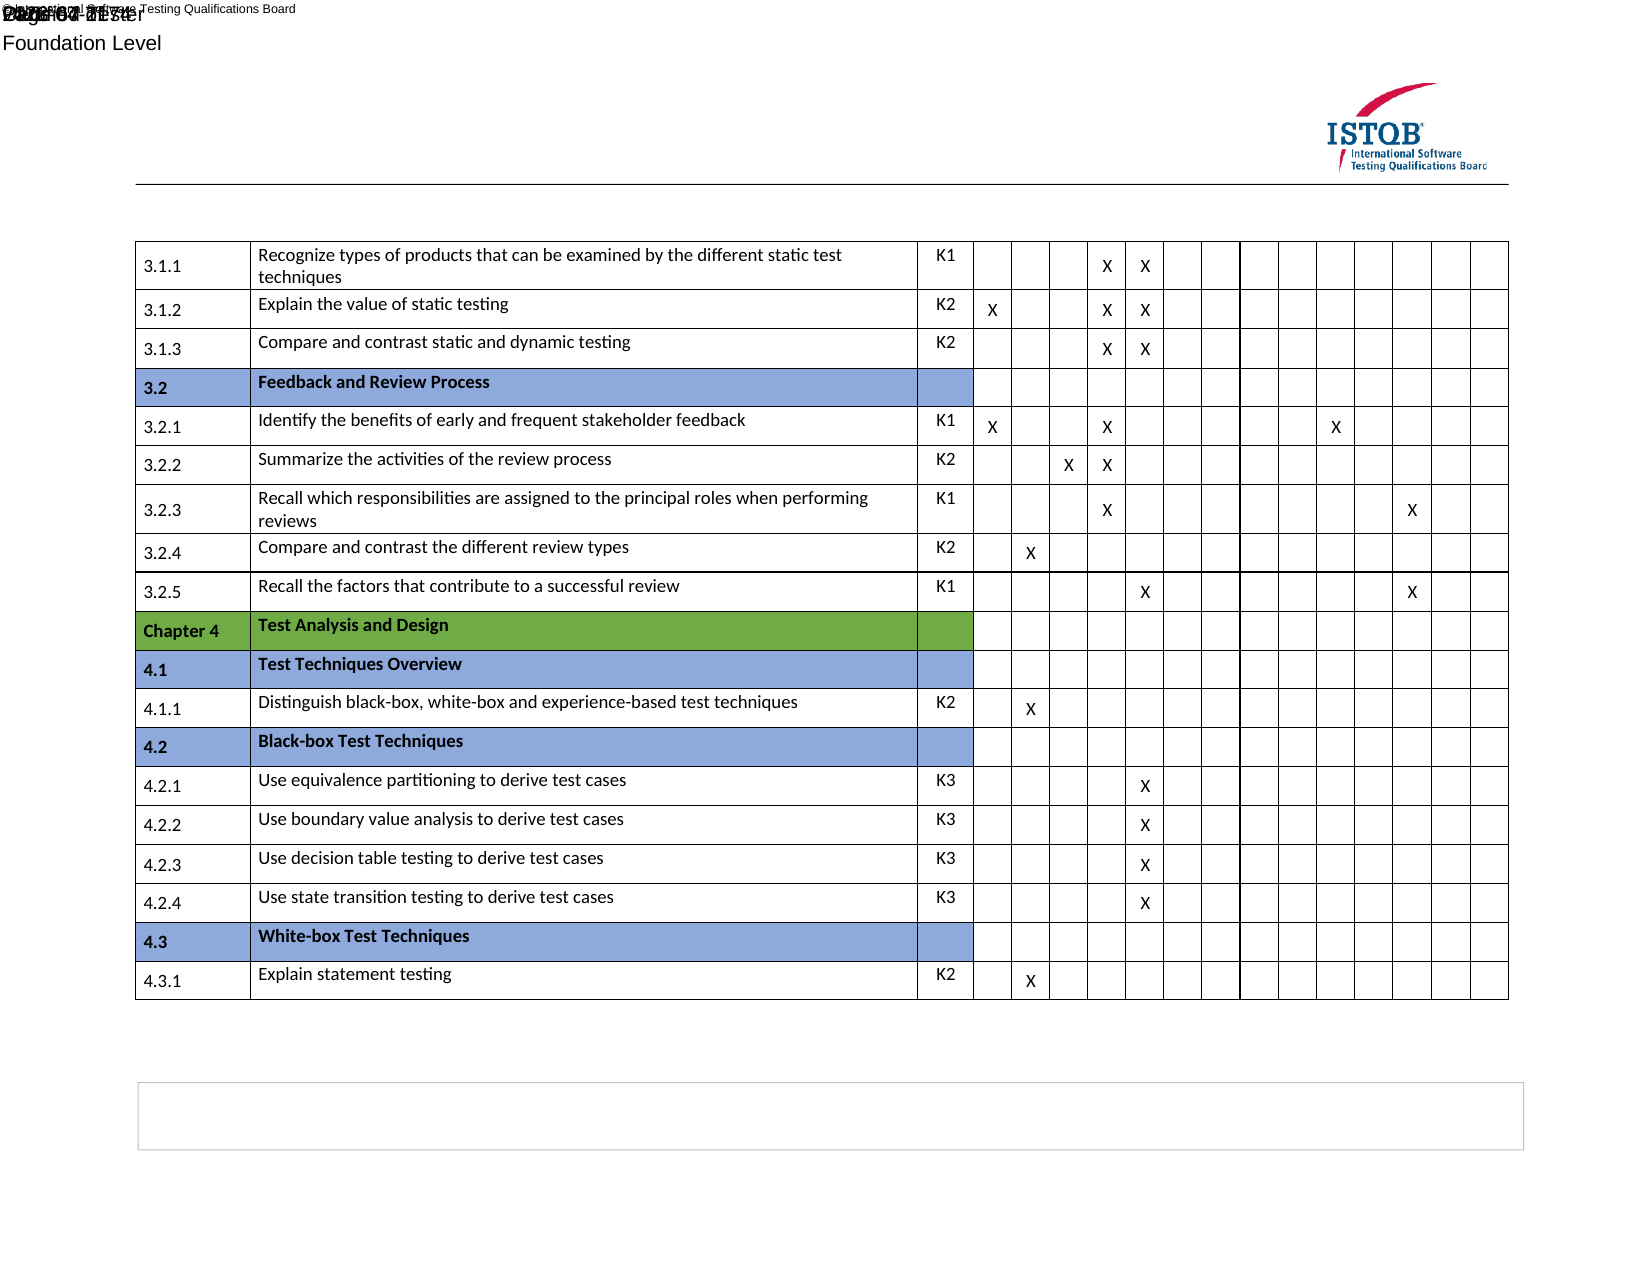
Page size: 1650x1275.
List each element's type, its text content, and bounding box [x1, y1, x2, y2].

table_cell [974, 329, 1011, 368]
table_cell [1088, 884, 1125, 922]
table_cell [1241, 728, 1278, 766]
table_cell 3.1.3 [136, 329, 250, 368]
table_cell [1241, 806, 1278, 843]
table_cell [1202, 884, 1239, 922]
table_cell [1355, 845, 1392, 883]
table_header [1012, 242, 1049, 289]
table_cell Chapter 4 [136, 612, 250, 650]
table_cell [1432, 534, 1470, 571]
table_cell 4.2.4 [136, 884, 250, 922]
table_cell [974, 728, 1011, 766]
table_cell 3.2.4 [136, 534, 250, 571]
table_cell [1432, 884, 1470, 922]
table_cell [1202, 446, 1239, 484]
table_cell [1355, 446, 1392, 484]
table_cell [1202, 573, 1239, 611]
table_cell [1164, 534, 1201, 571]
table_cell [1050, 407, 1087, 445]
table_cell [1393, 884, 1431, 922]
table_header [1202, 242, 1239, 289]
table_cell [974, 446, 1011, 484]
table_cell [1393, 845, 1431, 883]
table_cell [1050, 962, 1087, 999]
table_cell [1050, 534, 1087, 571]
table_cell [1202, 485, 1239, 533]
table_cell K2 [918, 446, 973, 484]
table_cell [1012, 923, 1049, 961]
table_cell Explain statement testing [251, 962, 917, 999]
table_cell [974, 884, 1011, 922]
table_cell [1126, 689, 1163, 727]
table_cell K3 [918, 767, 973, 805]
table_cell [1279, 369, 1316, 406]
table_cell [1241, 689, 1278, 727]
table_cell [1393, 923, 1431, 961]
table_cell [1088, 612, 1125, 650]
table_cell [1202, 689, 1239, 727]
table_cell K1 [918, 407, 973, 445]
table_header X [1088, 242, 1125, 289]
table_cell [1432, 806, 1470, 843]
table_cell 3.2.1 [136, 407, 250, 445]
table_cell [1432, 767, 1470, 805]
table_cell [1012, 446, 1049, 484]
table_cell Recall which responsibilities are assigned to the principal roles when performing reviews [251, 485, 917, 533]
table_cell [1012, 884, 1049, 922]
table_cell [1471, 845, 1508, 883]
table_header [1393, 242, 1431, 289]
table_cell [1393, 612, 1431, 650]
table_cell [1050, 651, 1087, 688]
table_cell 4.2.2 [136, 806, 250, 843]
table_cell [1202, 290, 1239, 328]
table_cell [1126, 369, 1163, 406]
table_cell [1279, 806, 1316, 843]
table_cell [1432, 485, 1470, 533]
table_cell [1050, 689, 1087, 727]
table_cell [1050, 485, 1087, 533]
table_header [1471, 242, 1508, 289]
table_cell [1471, 407, 1508, 445]
table_cell X [1393, 573, 1431, 611]
table_cell 4.2 [136, 728, 250, 766]
table_cell [1126, 923, 1163, 961]
table_cell Summarize the activities of the review process [251, 446, 917, 484]
table_cell X [1050, 446, 1087, 484]
table_cell [1393, 651, 1431, 688]
table_cell [1126, 651, 1163, 688]
table_cell [1317, 728, 1354, 766]
table_cell [1393, 369, 1431, 406]
table_cell [1164, 329, 1201, 368]
table_cell [1241, 612, 1278, 650]
table_cell [1241, 446, 1278, 484]
table_cell 4.3.1 [136, 962, 250, 999]
table_cell [1317, 612, 1354, 650]
table_cell [1355, 369, 1392, 406]
table_cell [1126, 407, 1163, 445]
table_cell [1432, 612, 1470, 650]
table_cell [1088, 728, 1125, 766]
table_cell [1202, 845, 1239, 883]
table_cell [918, 651, 973, 688]
table_cell [1050, 767, 1087, 805]
table_cell [1279, 923, 1316, 961]
table_cell K1 [918, 485, 973, 533]
table_header 3.1.1 [136, 242, 250, 289]
table_cell [1088, 534, 1125, 571]
table_cell Use decision table testing to derive test cases [251, 845, 917, 883]
table_cell X [1088, 446, 1125, 484]
table_cell [1432, 446, 1470, 484]
table_cell [1126, 728, 1163, 766]
table_cell [1355, 767, 1392, 805]
table_cell Use equivalence partitioning to derive test cases [251, 767, 917, 805]
table_cell X [974, 407, 1011, 445]
table_cell [1432, 407, 1470, 445]
table_cell [1012, 612, 1049, 650]
table_cell [1050, 884, 1087, 922]
table_cell [1241, 884, 1278, 922]
table_cell [1050, 923, 1087, 961]
table_cell K2 [918, 689, 973, 727]
table_cell K2 [918, 290, 973, 328]
table_cell [1279, 407, 1316, 445]
table_cell [1241, 534, 1278, 571]
table_cell [1202, 407, 1239, 445]
table_cell [1393, 767, 1431, 805]
table_cell Test Analysis and Design [251, 612, 917, 650]
table_cell 4.2.1 [136, 767, 250, 805]
table_cell Explain the value of static testing [251, 290, 917, 328]
table_cell [1317, 329, 1354, 368]
table_cell [1279, 884, 1316, 922]
table_cell [1393, 329, 1431, 368]
table_cell Feedback and Review Process [251, 369, 917, 406]
table_cell [1012, 845, 1049, 883]
table_cell [1088, 962, 1125, 999]
table_header [1164, 242, 1201, 289]
table_cell [1393, 446, 1431, 484]
table_cell [1355, 612, 1392, 650]
table_cell [1471, 369, 1508, 406]
table_cell 3.2.2 [136, 446, 250, 484]
table_cell [1393, 962, 1431, 999]
table_cell [1279, 728, 1316, 766]
table_cell [1471, 290, 1508, 328]
table_cell Distinguish black-box, white-box and experience-based test techniques [251, 689, 917, 727]
table_cell [1241, 845, 1278, 883]
table_cell 4.2.3 [136, 845, 250, 883]
table_cell [1317, 485, 1354, 533]
table_cell [1432, 290, 1470, 328]
table_header [974, 242, 1011, 289]
table_cell [1471, 446, 1508, 484]
table_cell [974, 962, 1011, 999]
table_cell [1355, 806, 1392, 843]
table_cell [1050, 845, 1087, 883]
table_cell [1202, 806, 1239, 843]
table_cell [1432, 689, 1470, 727]
table_cell [1355, 407, 1392, 445]
table_cell [1241, 651, 1278, 688]
table_cell [1317, 651, 1354, 688]
table_cell [1317, 290, 1354, 328]
table_cell X [1088, 407, 1125, 445]
table_cell [1279, 767, 1316, 805]
table_cell [1279, 329, 1316, 368]
table_cell [1355, 923, 1392, 961]
table_cell [1317, 534, 1354, 571]
table_cell [1012, 573, 1049, 611]
table_cell [1432, 369, 1470, 406]
table_cell [1355, 728, 1392, 766]
table_cell [1355, 534, 1392, 571]
table_cell [1355, 329, 1392, 368]
table_cell [1432, 651, 1470, 688]
table_cell X [1088, 290, 1125, 328]
table_cell [1164, 612, 1201, 650]
table_cell [1432, 923, 1470, 961]
table_cell [1432, 962, 1470, 999]
table_cell [1126, 534, 1163, 571]
table_cell [1241, 329, 1278, 368]
table_cell [1471, 329, 1508, 368]
table_cell [1202, 728, 1239, 766]
table_cell [1393, 806, 1431, 843]
table_header [1355, 242, 1392, 289]
table_cell [1279, 962, 1316, 999]
table_cell [1355, 573, 1392, 611]
table_cell [1050, 329, 1087, 368]
table_header [1432, 242, 1470, 289]
table_cell [1279, 446, 1316, 484]
table_cell [1432, 845, 1470, 883]
table_cell [1241, 923, 1278, 961]
table_cell X [1126, 329, 1163, 368]
table_cell [918, 728, 973, 766]
table_cell X [1088, 485, 1125, 533]
table_cell [1241, 767, 1278, 805]
table_cell X [1126, 767, 1163, 805]
table_cell [1241, 290, 1278, 328]
table_cell [1279, 573, 1316, 611]
table_cell [1241, 962, 1278, 999]
table_cell [1164, 485, 1201, 533]
table_cell [1202, 923, 1239, 961]
picture [1327, 83, 1487, 174]
table_cell X [1012, 689, 1049, 727]
table_header X [1126, 242, 1163, 289]
table_cell [1471, 923, 1508, 961]
table_cell X [974, 290, 1011, 328]
table_cell [1471, 534, 1508, 571]
table_cell [1050, 806, 1087, 843]
table_cell [1471, 573, 1508, 611]
table_cell [1164, 651, 1201, 688]
table_cell [1471, 884, 1508, 922]
table_cell [1393, 407, 1431, 445]
table_cell [1317, 884, 1354, 922]
table_cell [1471, 485, 1508, 533]
table_cell [1088, 369, 1125, 406]
table_cell [1088, 767, 1125, 805]
table_cell [1355, 884, 1392, 922]
table_cell Test Techniques Overview [251, 651, 917, 688]
table_cell [1202, 651, 1239, 688]
table_cell [918, 369, 973, 406]
table_cell [1050, 612, 1087, 650]
table_header Recognize types of products that can be examined by the different static test techniques [251, 242, 917, 289]
table_cell [918, 612, 973, 650]
table_cell X [1126, 573, 1163, 611]
table_cell Recall the factors that contribute to a successful review [251, 573, 917, 611]
table_cell [1432, 329, 1470, 368]
table_cell X [1393, 485, 1431, 533]
table_cell [1164, 923, 1201, 961]
table_cell Compare and contrast the different review types [251, 534, 917, 571]
table_header [1317, 242, 1354, 289]
table_cell 3.2 [136, 369, 250, 406]
table_cell [1279, 845, 1316, 883]
table_cell [1471, 728, 1508, 766]
table_cell [1050, 573, 1087, 611]
table_cell [1279, 534, 1316, 571]
table_cell 3.2.5 [136, 573, 250, 611]
table_cell [1126, 962, 1163, 999]
table_cell [1432, 728, 1470, 766]
table_cell X [1012, 534, 1049, 571]
table_cell [1012, 806, 1049, 843]
table_cell [1164, 728, 1201, 766]
table_cell [918, 923, 973, 961]
table_cell [1164, 446, 1201, 484]
table_cell K1 [918, 573, 973, 611]
table_cell [1202, 369, 1239, 406]
table_cell [1202, 962, 1239, 999]
table_cell [1012, 407, 1049, 445]
table_cell [1164, 806, 1201, 843]
table_cell [1317, 806, 1354, 843]
table_cell [1164, 290, 1201, 328]
table_cell [1279, 651, 1316, 688]
table_cell [1279, 290, 1316, 328]
table_cell [1317, 767, 1354, 805]
table_cell [1471, 962, 1508, 999]
table_cell [1202, 329, 1239, 368]
table_cell 4.1 [136, 651, 250, 688]
table_cell [1355, 962, 1392, 999]
table_cell Black-box Test Techniques [251, 728, 917, 766]
table_cell [1050, 369, 1087, 406]
table_cell [1279, 689, 1316, 727]
table_cell [1317, 962, 1354, 999]
table_cell 4.1.1 [136, 689, 250, 727]
table_cell X [1012, 962, 1049, 999]
table_cell [1317, 689, 1354, 727]
table_cell [1202, 534, 1239, 571]
table_cell [1012, 651, 1049, 688]
table_cell K2 [918, 962, 973, 999]
table_cell [1241, 485, 1278, 533]
table_cell [1471, 689, 1508, 727]
table_cell [974, 689, 1011, 727]
table_cell [1317, 845, 1354, 883]
table_cell [974, 806, 1011, 843]
table_cell [1164, 689, 1201, 727]
table_cell X [1126, 845, 1163, 883]
table_cell [1355, 290, 1392, 328]
table_cell [1279, 612, 1316, 650]
table_cell [1012, 485, 1049, 533]
table_cell [1393, 290, 1431, 328]
table_cell X [1317, 407, 1354, 445]
table_cell [1088, 573, 1125, 611]
table_header [1279, 242, 1316, 289]
table_cell K3 [918, 845, 973, 883]
table_cell K2 [918, 534, 973, 571]
table_cell Use state transition testing to derive test cases [251, 884, 917, 922]
table_cell [974, 369, 1011, 406]
table_cell [1164, 573, 1201, 611]
table_cell [1012, 290, 1049, 328]
table_cell K3 [918, 884, 973, 922]
table_cell [1241, 407, 1278, 445]
table_cell [1471, 767, 1508, 805]
table_cell [1317, 573, 1354, 611]
table_cell X [1126, 884, 1163, 922]
table_cell [1241, 369, 1278, 406]
table_cell [1126, 612, 1163, 650]
table_cell [974, 651, 1011, 688]
table_cell X [1088, 329, 1125, 368]
table_cell [1088, 845, 1125, 883]
table_cell [974, 612, 1011, 650]
table_cell [1393, 689, 1431, 727]
table_cell [1317, 369, 1354, 406]
table_cell [1471, 806, 1508, 843]
table_cell [1164, 767, 1201, 805]
table_cell [1241, 573, 1278, 611]
table_cell [1012, 369, 1049, 406]
table_cell [1088, 651, 1125, 688]
table_cell [1471, 612, 1508, 650]
table_cell K3 [918, 806, 973, 843]
table_cell [1126, 485, 1163, 533]
table_cell White-box Test Techniques [251, 923, 917, 961]
table_cell [1355, 651, 1392, 688]
table_cell [1202, 767, 1239, 805]
table_cell [1126, 446, 1163, 484]
table_cell [1432, 573, 1470, 611]
table_cell X [1126, 806, 1163, 843]
table_cell K2 [918, 329, 973, 368]
table_cell [974, 534, 1011, 571]
table_cell [974, 485, 1011, 533]
table_cell [1164, 369, 1201, 406]
table_cell [1012, 728, 1049, 766]
table_cell [1012, 767, 1049, 805]
table_cell [1202, 612, 1239, 650]
table_cell [1355, 485, 1392, 533]
table_cell [1355, 689, 1392, 727]
table_cell [1088, 923, 1125, 961]
table_cell [1164, 845, 1201, 883]
table_cell [974, 573, 1011, 611]
table_cell [1164, 407, 1201, 445]
table_cell [1050, 290, 1087, 328]
table_cell Compare and contrast static and dynamic testing [251, 329, 917, 368]
table_cell [1164, 962, 1201, 999]
table_cell Use boundary value analysis to derive test cases [251, 806, 917, 843]
table_header [1241, 242, 1278, 289]
table_cell [1393, 534, 1431, 571]
table_cell [1164, 884, 1201, 922]
table_cell [1317, 446, 1354, 484]
table_cell 3.1.2 [136, 290, 250, 328]
table_cell [974, 845, 1011, 883]
table_cell 3.2.3 [136, 485, 250, 533]
table_cell 4.3 [136, 923, 250, 961]
table_cell [1393, 728, 1431, 766]
table_cell [1050, 728, 1087, 766]
table_cell [974, 923, 1011, 961]
table_header [1050, 242, 1087, 289]
table_cell [1317, 923, 1354, 961]
table_header K1 [918, 242, 973, 289]
table_cell [974, 767, 1011, 805]
table_cell [1012, 329, 1049, 368]
table_cell Identify the benefits of early and frequent stakeholder feedback [251, 407, 917, 445]
table_cell X [1126, 290, 1163, 328]
table_cell [1279, 485, 1316, 533]
table_cell [1088, 689, 1125, 727]
table_cell [1471, 651, 1508, 688]
table_cell [1088, 806, 1125, 843]
